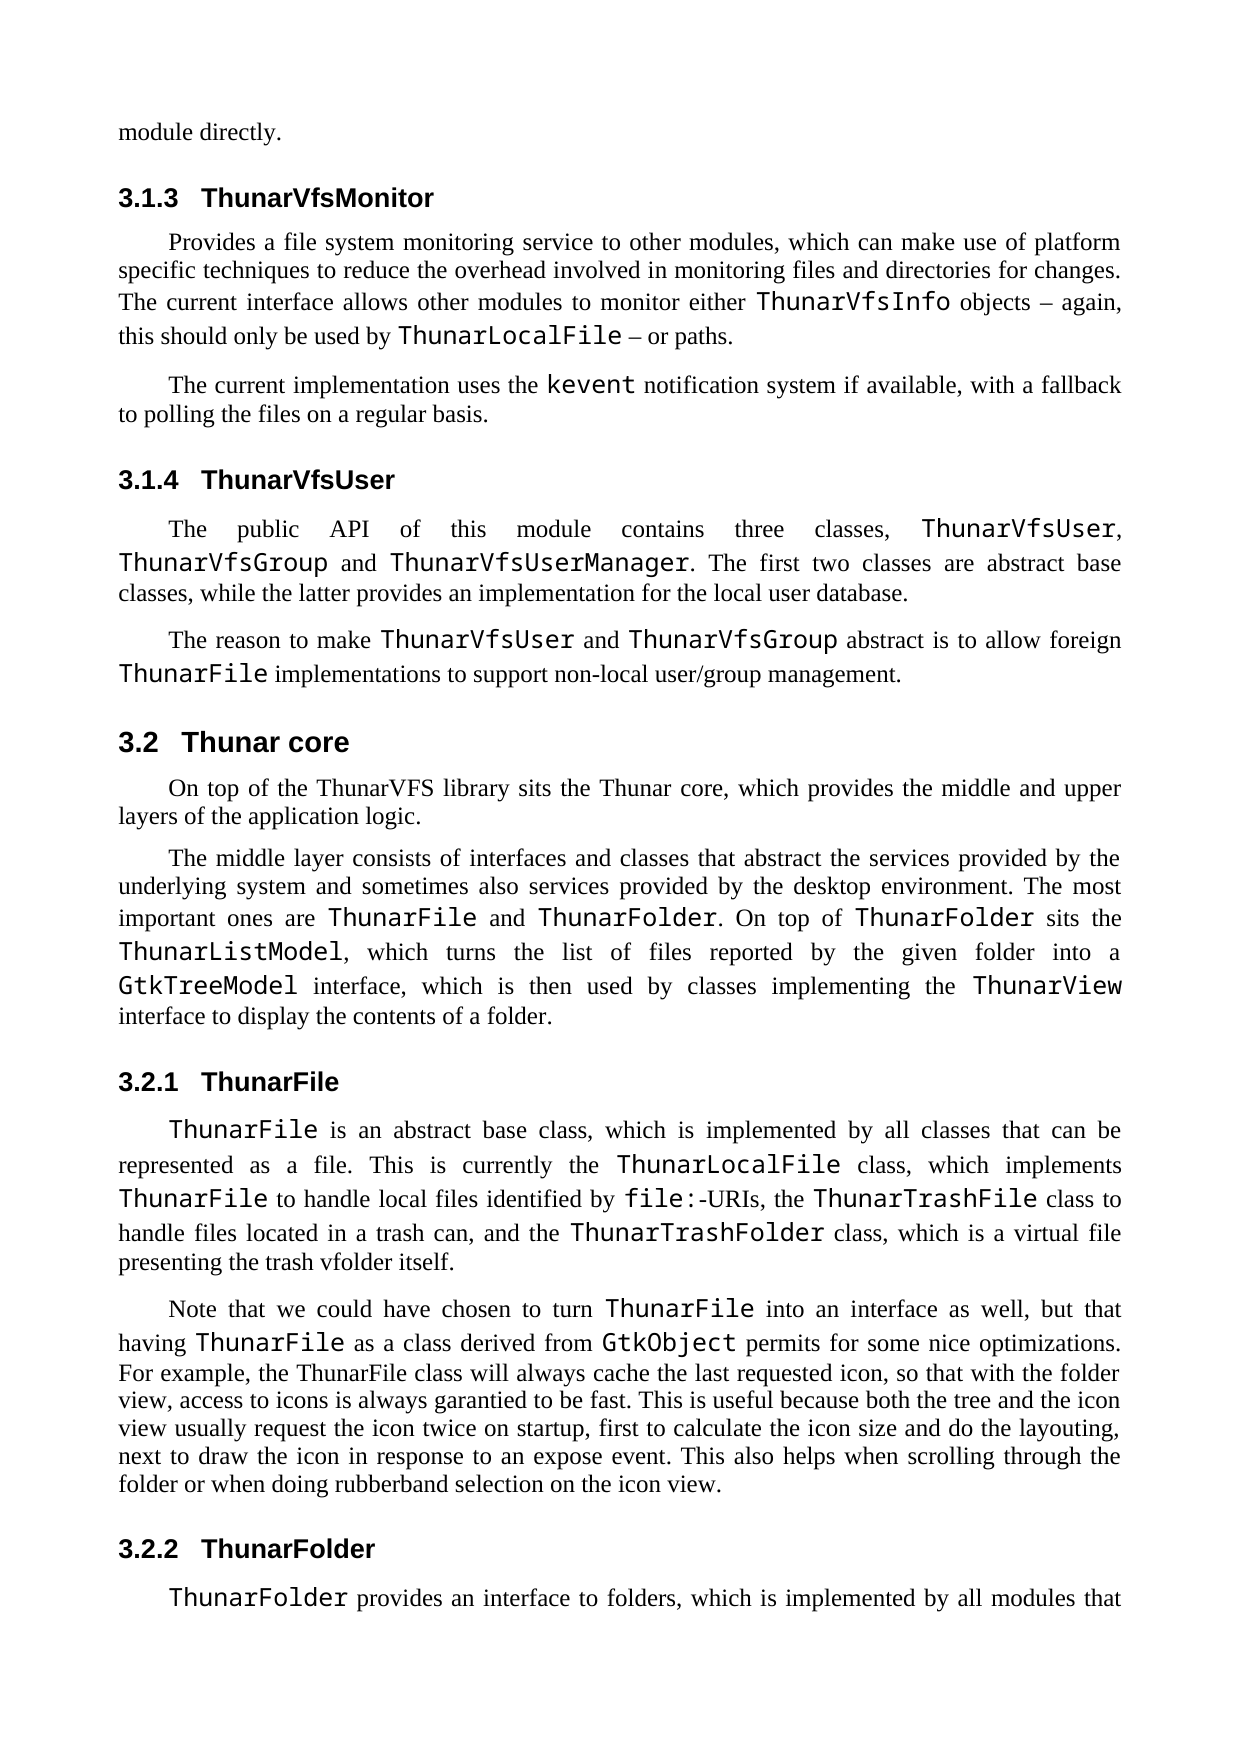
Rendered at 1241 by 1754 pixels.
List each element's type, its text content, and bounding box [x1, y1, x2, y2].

subtitle Thunar core [118, 726, 1122, 759]
text The public API of this module contains three classes, ThunarVfsUser, ThunarVfsGroup and ThunarVfsUserManager. The first two classes are abstract base classes, while the latter provides an implementation for the local user database. [118, 511, 1122, 607]
subtitle ThunarFolder [118, 1534, 1122, 1564]
text module directly. [118, 118, 1122, 146]
text ThunarFolder provides an interface to folders, which is implemented by all modules that [118, 1580, 1122, 1614]
text Note that we could have chosen to turn ThunarFile into an interface as well, but that having ThunarFile as a class derived from GtkObject permits for some nice optimizations. For example, the ThunarFile class will always cache the last requested icon, so that with the folder view, access to icons is always garantied to be fast. This is useful because both the tree and the icon view usually request the icon twice on startup, first to calculate the icon size and do the layouting, next to draw the icon in response to an expose event. This also helps when scrolling through the folder or when doing rubberband selection on the icon view. [118, 1291, 1122, 1497]
text The current implementation uses the kevent notification system if available, with a fallback to polling the files on a regular basis. [118, 367, 1122, 428]
text The reason to make ThunarVfsUser and ThunarVfsGroup abstract is to allow foreign ThunarFile implementations to support non-local user/group management. [118, 621, 1122, 689]
subtitle ThunarVfsMonitor [118, 183, 1122, 213]
text On top of the ThunarVFS library sits the Thunar core, which provides the middle and upper layers of the application logic. [118, 774, 1122, 830]
text The middle layer consists of interfaces and classes that abstract the services provided by the underlying system and sometimes also services provided by the desktop environment. The most important ones are ThunarFile and ThunarFolder. On top of ThunarFolder sits the ThunarListModel, which turns the list of files reported by the given folder into a GtkTreeModel interface, which is then used by classes implementing the ThunarView interface to display the contents of a folder. [118, 844, 1122, 1030]
text Provides a file system monitoring service to other modules, which can make use of platform specific techniques to reduce the overhead involved in monitoring files and directories for changes. The current interface allows other modules to monitor either ThunarVfsInfo objects – again, this should only be used by ThunarLocalFile – or paths. [118, 228, 1122, 352]
subtitle ThunarVfsUser [118, 465, 1122, 495]
subtitle ThunarFile [118, 1066, 1122, 1097]
text ThunarFile is an abstract base class, which is implemented by all classes that can be represented as a file. This is currently the ThunarLocalFile class, which implements ThunarFile to handle local files identified by file:-URIs, the ThunarTrashFile class to handle files located in a trash can, and the ThunarTrashFolder class, which is a virtual file presenting the trash vfolder itself. [118, 1112, 1122, 1276]
